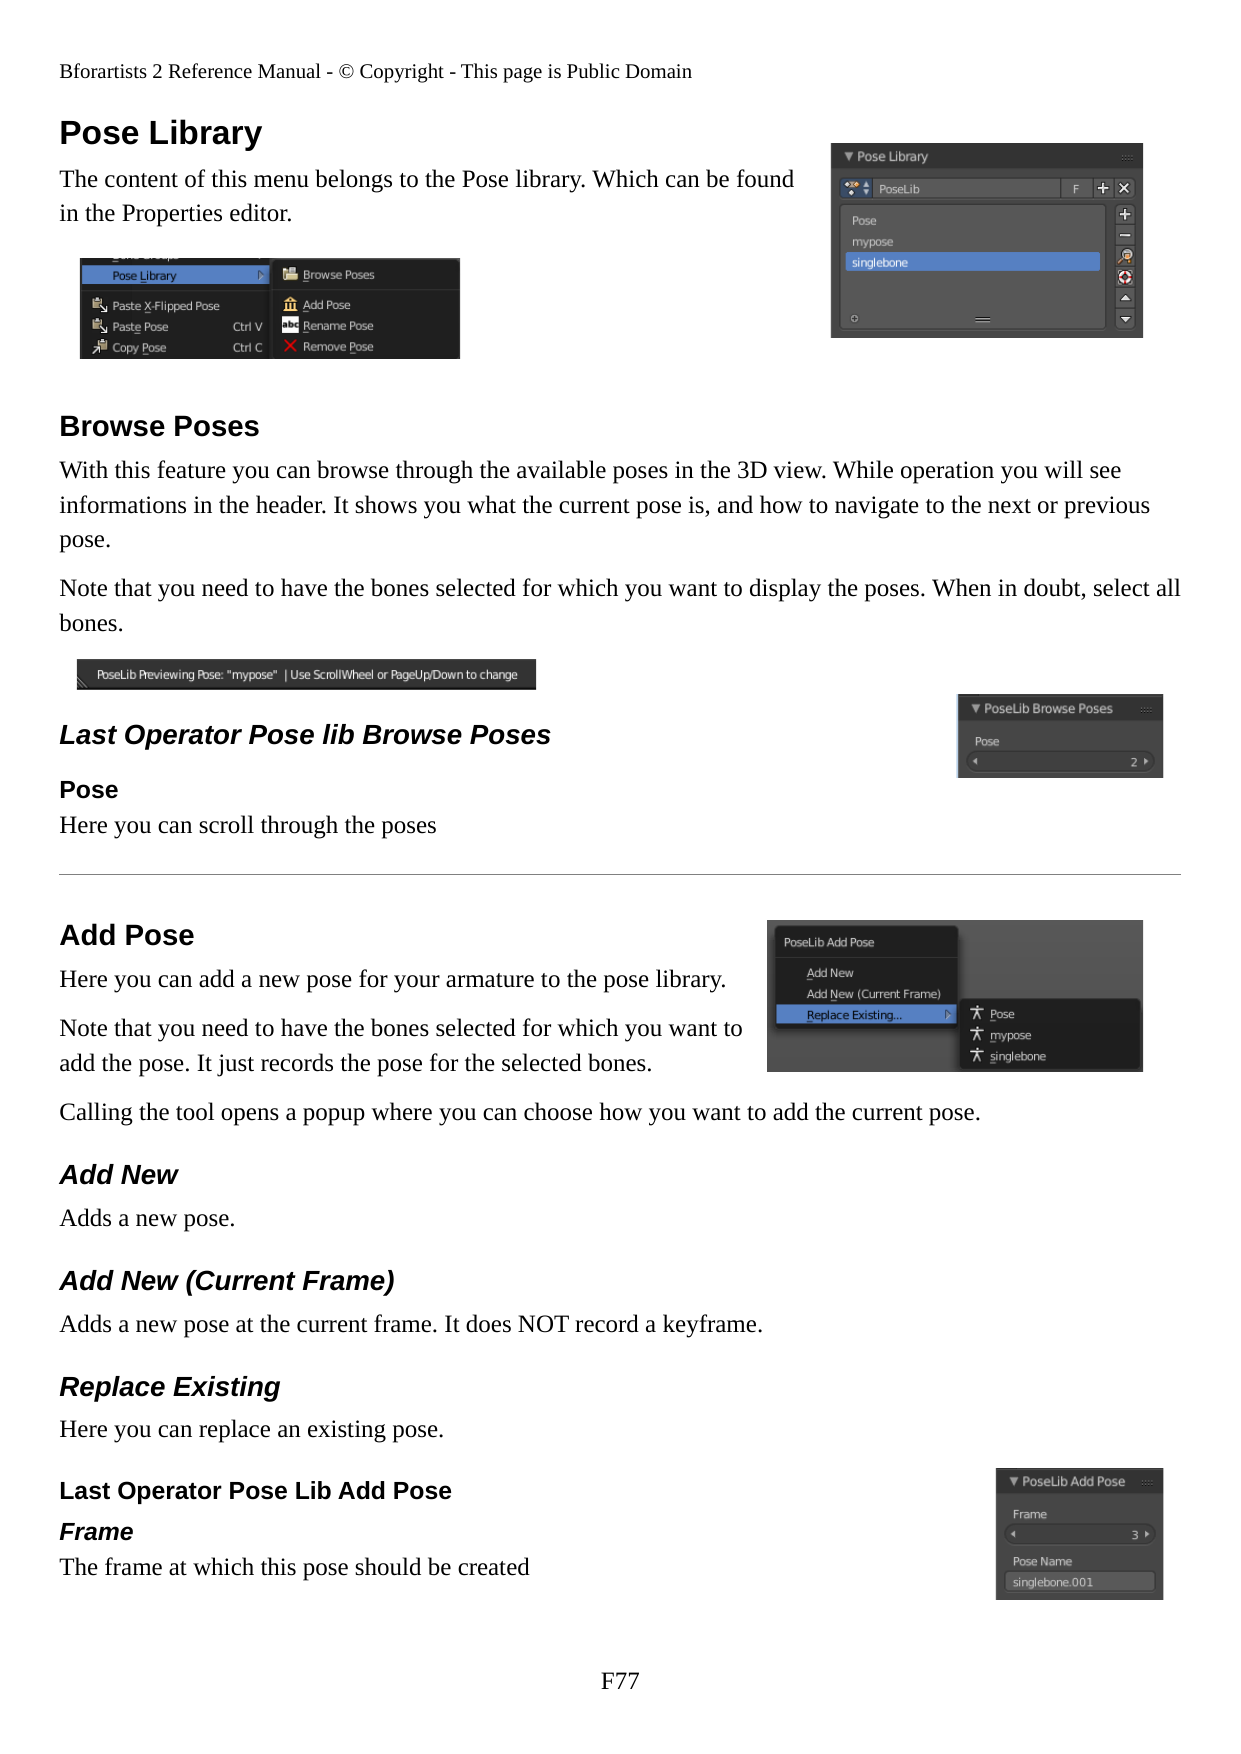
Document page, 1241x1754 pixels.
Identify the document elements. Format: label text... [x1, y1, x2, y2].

text Here you can replace an existing pose. [59, 1414, 1181, 1443]
text Calling the tool opens a popup where you can choose how you want to add the current pose. [59, 1097, 1181, 1126]
subtitle Browse Poses [59, 409, 1181, 443]
picture [76, 659, 537, 690]
picture [956, 694, 1164, 778]
subtitle Add New [59, 1158, 1181, 1190]
picture [995, 1468, 1164, 1600]
text Here you can add a new pose for your armature to the pose library. [59, 964, 767, 993]
text The frame at which this pose should be created [59, 1552, 995, 1581]
subtitle Last Operator Pose Lib Add Pose [59, 1476, 995, 1505]
text Here you can scroll through the poses [59, 810, 1181, 839]
text With this feature you can browse through the available poses in the 3D view. While operation you will see informations in the header. It shows you what the current pose is, and how to navigate to the next or previous pose. [59, 455, 1181, 553]
text Adds a new pose at the current frame. It does NOT record a keyframe. [59, 1309, 1181, 1337]
text Note that you need to have the bones selected for which you want to add the pose. It just records the pose for the selected bones. [59, 1013, 1181, 1076]
subtitle Add New (Current Frame) [59, 1264, 1181, 1296]
picture [767, 920, 1144, 1072]
picture [79, 258, 461, 359]
subtitle Pose [59, 775, 1181, 804]
text [1144, 164, 1181, 227]
subtitle Pose Library [59, 113, 1181, 151]
text Note that you need to have the bones selected for which you want to display the poses. When in doubt, select all bones. [59, 573, 1181, 637]
text The content of this menu belongs to the Pose library. Which can be found in the Properties editor. [59, 164, 830, 227]
subtitle [1164, 1517, 1181, 1546]
picture [830, 143, 1144, 338]
subtitle Add Pose [59, 918, 1181, 952]
subtitle Replace Existing [59, 1370, 1181, 1402]
text Adds a new pose. [59, 1203, 1181, 1231]
subtitle Last Operator Pose lib Browse Poses [59, 718, 956, 750]
subtitle Frame [59, 1517, 995, 1546]
